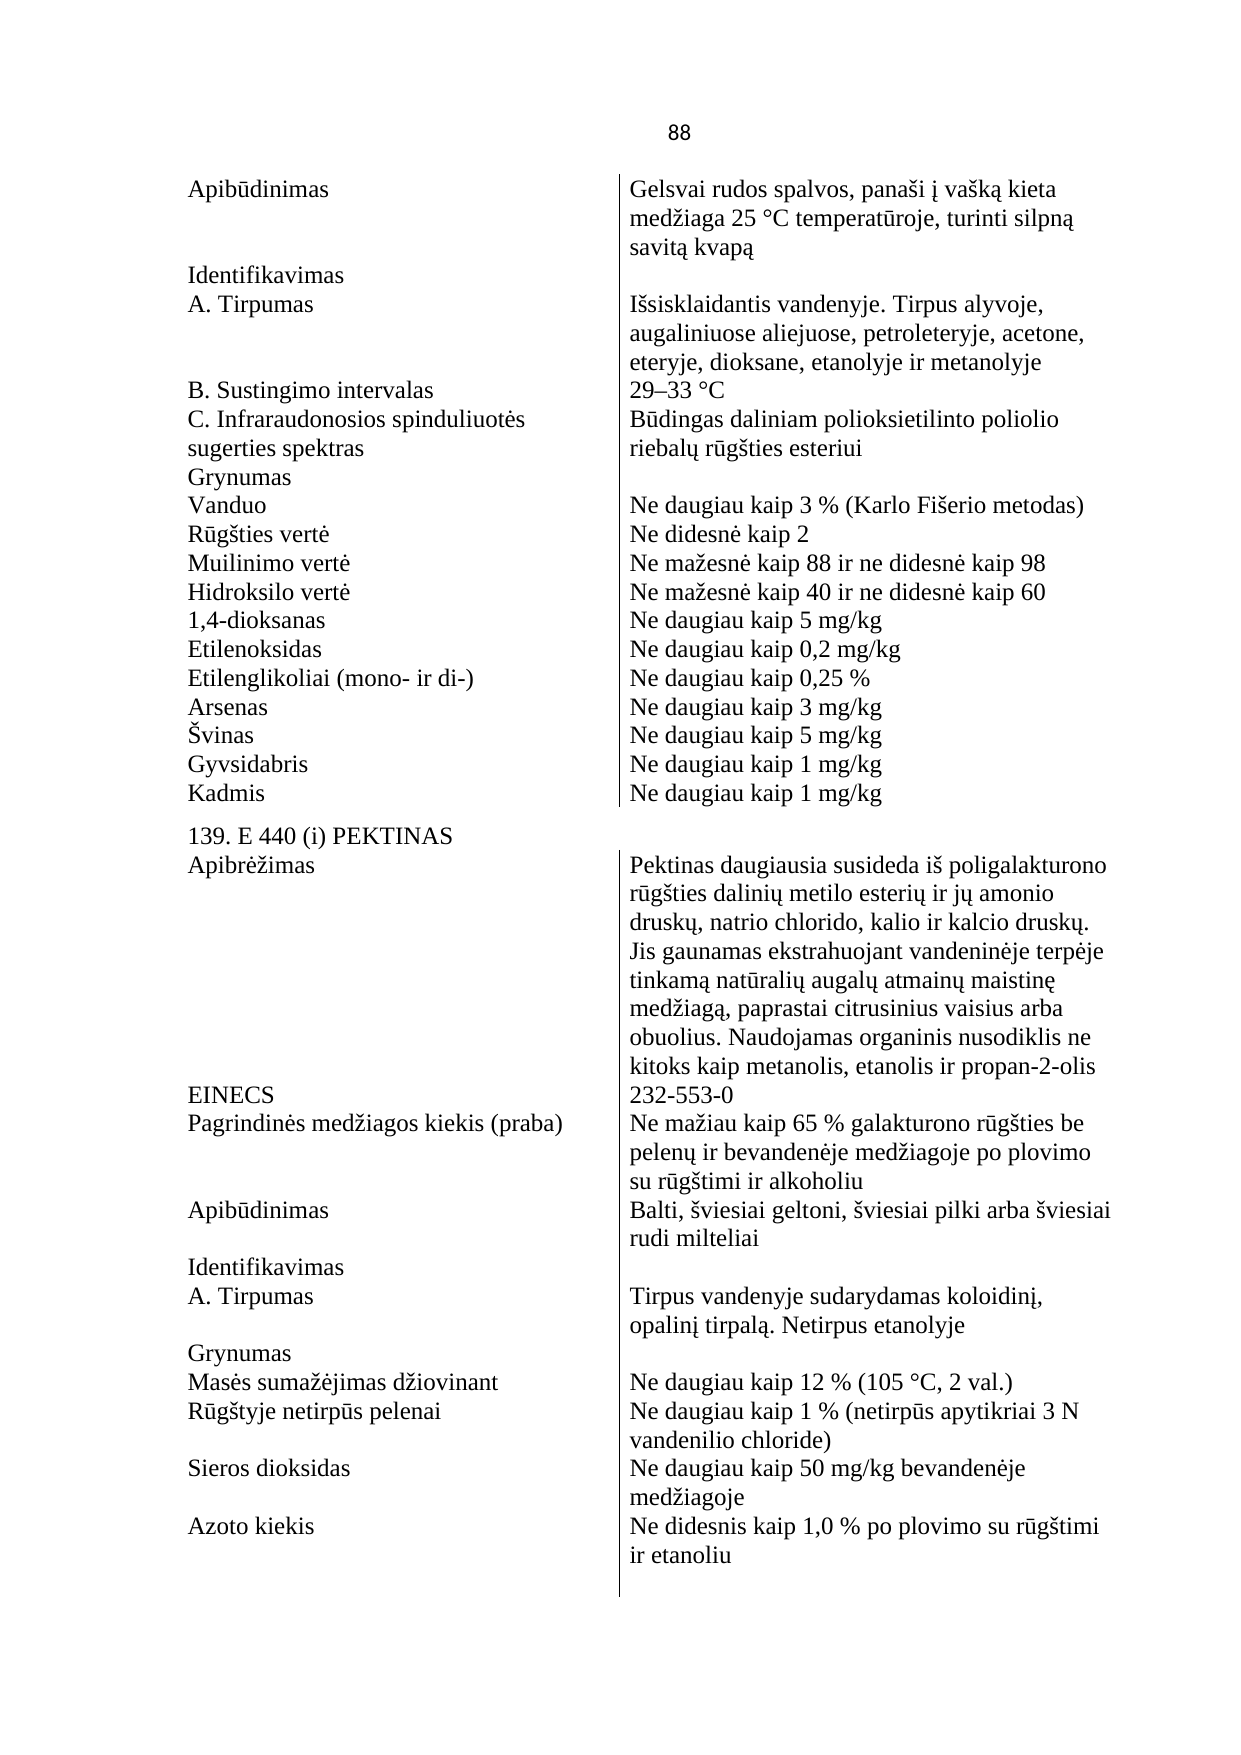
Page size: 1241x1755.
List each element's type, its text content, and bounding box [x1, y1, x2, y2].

table_cell Ne daugiau kaip 3 mg/kg [620, 692, 1122, 720]
table_cell Ne daugiau kaip 0,2 mg/kg [620, 634, 1122, 663]
table_cell Gelsvai rudos spalvos, panaši į vašką kieta medžiaga 25 °C temperatūroje, turinti silpną savitą kvapą [620, 174, 1122, 260]
table_cell Etilenoksidas [177, 634, 619, 663]
table_cell Kadmis [177, 778, 619, 807]
table_cell 1,4-dioksanas [177, 605, 619, 634]
table_cell 232-553-0 [620, 1080, 1122, 1108]
table_cell Sieros dioksidas [177, 1454, 619, 1511]
table_cell Gyvsidabris [177, 749, 619, 778]
table_cell Ne mažesnė kaip 40 ir ne didesnė kaip 60 [620, 577, 1122, 605]
table_cell Ne mažesnė kaip 88 ir ne didesnė kaip 98 [620, 548, 1122, 577]
table_cell Etilenglikoliai (mono- ir di-) [177, 663, 619, 692]
table_cell Apibūdinimas [177, 174, 619, 260]
table_cell Identifikavimas [177, 1252, 619, 1281]
table_cell Išsisklaidantis vandenyje. Tirpus alyvoje, augaliniuose aliejuose, petroleteryje, acetone, eteryje, dioksane, etanolyje ir metanolyje [620, 289, 1122, 375]
table_cell Rūgšties vertė [177, 519, 619, 548]
table_cell [620, 260, 1122, 289]
table_cell Identifikavimas [177, 260, 619, 289]
table_cell Ne daugiau kaip 5 mg/kg [620, 720, 1122, 749]
table_cell Ne daugiau kaip 1 % (netirpūs apytikriai 3 N vandenilio chloride) [620, 1396, 1122, 1453]
table_cell Grynumas [177, 462, 619, 490]
table_cell Muilinimo vertė [177, 548, 619, 577]
table_header 139. E 440 (i) PEKTINAS [177, 821, 1122, 850]
table_cell Ne daugiau kaip 50 mg/kg bevandenėje medžiagoje [620, 1454, 1122, 1511]
table_cell Ne daugiau kaip 1 mg/kg [620, 749, 1122, 778]
table_cell [620, 462, 1122, 490]
table_cell A. Tirpumas [177, 289, 619, 375]
table_cell Masės sumažėjimas džiovinant [177, 1367, 619, 1396]
table_cell EINECS [177, 1080, 619, 1108]
table_cell Apibūdinimas [177, 1195, 619, 1252]
table_cell Hidroksilo vertė [177, 577, 619, 605]
table_cell Būdingas daliniam polioksietilinto poliolio riebalų rūgšties esteriui [620, 404, 1122, 462]
table_cell Azoto kiekis [177, 1511, 619, 1597]
table_cell [620, 1339, 1122, 1367]
table_cell Balti, šviesiai geltoni, šviesiai pilki arba šviesiai rudi milteliai [620, 1195, 1122, 1252]
table_cell Vanduo [177, 490, 619, 519]
table_cell [620, 1252, 1122, 1281]
table_cell Ne daugiau kaip 1 mg/kg [620, 778, 1122, 807]
table_cell B. Sustingimo intervalas [177, 375, 619, 404]
table_cell Ne daugiau kaip 5 mg/kg [620, 605, 1122, 634]
table_cell Ne didesnė kaip 2 [620, 519, 1122, 548]
table_cell 29–33 °C [620, 375, 1122, 404]
table_cell Grynumas [177, 1339, 619, 1367]
table_cell Pagrindinės medžiagos kiekis (praba) [177, 1109, 619, 1195]
table_cell Ne daugiau kaip 0,25 % [620, 663, 1122, 692]
table_cell Ne daugiau kaip 3 % (Karlo Fišerio metodas) [620, 490, 1122, 519]
table_cell C. Infraraudonosios spinduliuotės sugerties spektras [177, 404, 619, 462]
table_cell Rūgštyje netirpūs pelenai [177, 1396, 619, 1453]
table_cell Ne daugiau kaip 12 % (105 °C, 2 val.) [620, 1367, 1122, 1396]
table_cell Ne didesnis kaip 1,0 % po plovimo su rūgštimi ir etanoliu [620, 1511, 1122, 1597]
table_cell Pektinas daugiausia susideda iš poligalakturono rūgšties dalinių metilo esterių ir jų amonio druskų, natrio chlorido, kalio ir kalcio druskų. Jis gaunamas ekstrahuojant vandeninėje terpėje tinkamą natūralių augalų atmainų maistinę medžiagą, paprastai citrusinius vaisius arba obuolius. Naudojamas organinis nusodiklis ne kitoks kaip metanolis, etanolis ir propan-2-olis [620, 850, 1122, 1080]
table_cell Apibrėžimas [177, 850, 619, 1080]
table_cell Švinas [177, 720, 619, 749]
table_cell Tirpus vandenyje sudarydamas koloidinį, opalinį tirpalą. Netirpus etanolyje [620, 1281, 1122, 1338]
table_cell Arsenas [177, 692, 619, 720]
table_cell Ne mažiau kaip 65 % galakturono rūgšties be pelenų ir bevandenėje medžiagoje po plovimo su rūgštimi ir alkoholiu [620, 1109, 1122, 1195]
table_cell A. Tirpumas [177, 1281, 619, 1338]
